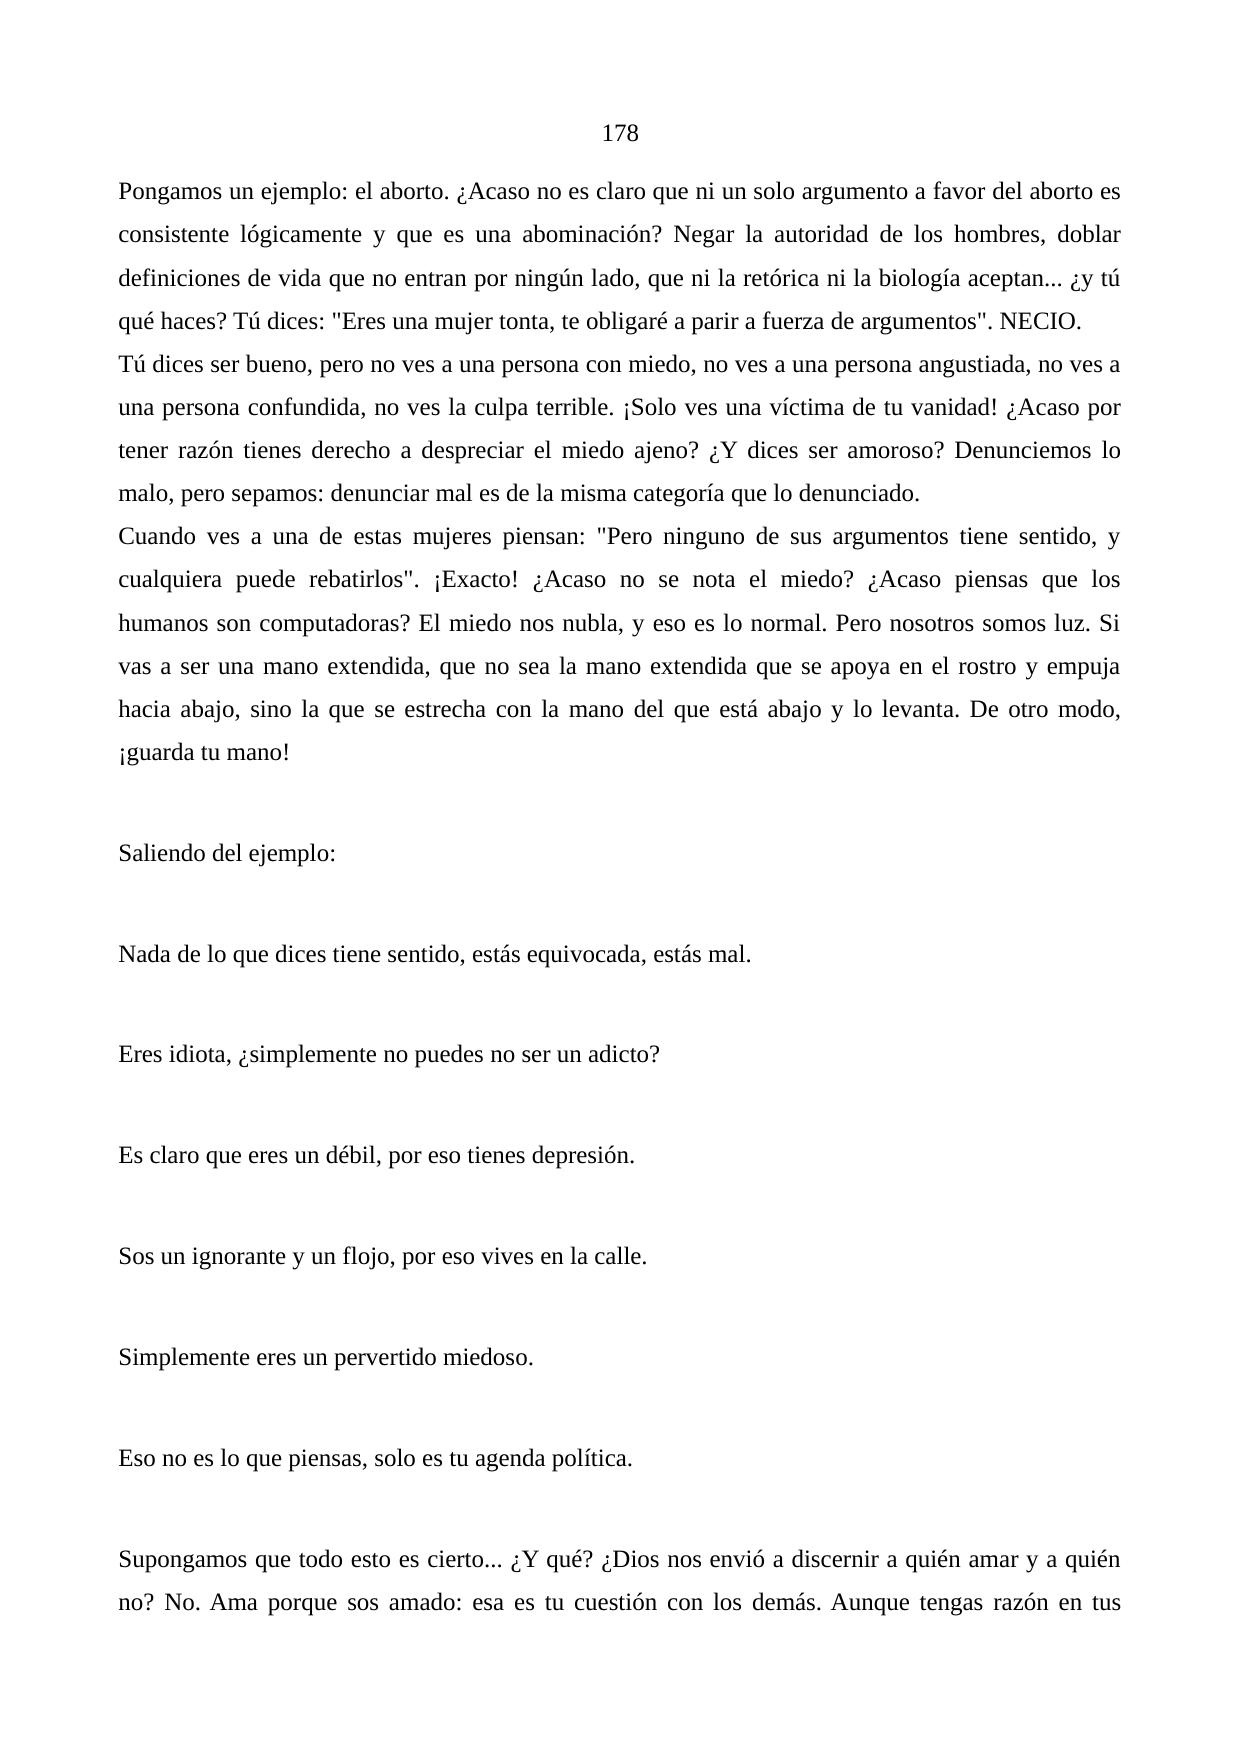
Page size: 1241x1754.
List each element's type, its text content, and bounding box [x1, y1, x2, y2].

text Saliendo del ejemplo: [118, 838, 1122, 867]
text Tú dices ser bueno, pero no ves a una persona con miedo, no ves a una persona angustiada, no ves a una persona confundida, no ves la culpa terrible. ¡Solo ves una víctima de tu vanidad! ¿Acaso por tener razón tienes derecho a despreciar el miedo ajeno? ¿Y dices ser amoroso? Denunciemos lo malo, pero sepamos: denunciar mal es de la misma categoría que lo denunciado. [118, 349, 1122, 507]
text Pongamos un ejemplo: el aborto. ¿Acaso no es claro que ni un solo argumento a favor del aborto es consistente lógicamente y que es una abominación? Negar la autoridad de los hombres, doblar definiciones de vida que no entran por ningún lado, que ni la retórica ni la biología aceptan... ¿y tú qué haces? Tú dices: "Eres una mujer tonta, te obligaré a parir a fuerza de argumentos". NECIO. [118, 176, 1122, 334]
text Supongamos que todo esto es cierto... ¿Y qué? ¿Dios nos envió a discernir a quién amar y a quién no? No. Ama porque sos amado: esa es tu cuestión con los demás. Aunque tengas razón en tus [118, 1544, 1122, 1616]
text Eres idiota, ¿simplemente no puedes no ser un adicto? [118, 1039, 1122, 1068]
text Simplemente eres un pervertido miedoso. [118, 1342, 1122, 1371]
text Es claro que eres un débil, por eso tienes depresión. [118, 1140, 1122, 1169]
text Eso no es lo que piensas, solo es tu agenda política. [118, 1443, 1122, 1472]
text Cuando ves a una de estas mujeres piensan: "Pero ninguno de sus argumentos tiene sentido, y cualquiera puede rebatirlos". ¡Exacto! ¿Acaso no se nota el miedo? ¿Acaso piensas que los humanos son computadoras? El miedo nos nubla, y eso es lo normal. Pero nosotros somos luz. Si vas a ser una mano extendida, que no sea la mano extendida que se apoya en el rostro y empuja hacia abajo, sino la que se estrecha con la mano del que está abajo y lo levanta. De otro modo, ¡guarda tu mano! [118, 521, 1122, 766]
text Sos un ignorante y un flojo, por eso vives en la calle. [118, 1241, 1122, 1270]
text Nada de lo que dices tiene sentido, estás equivocada, estás mal. [118, 939, 1122, 967]
